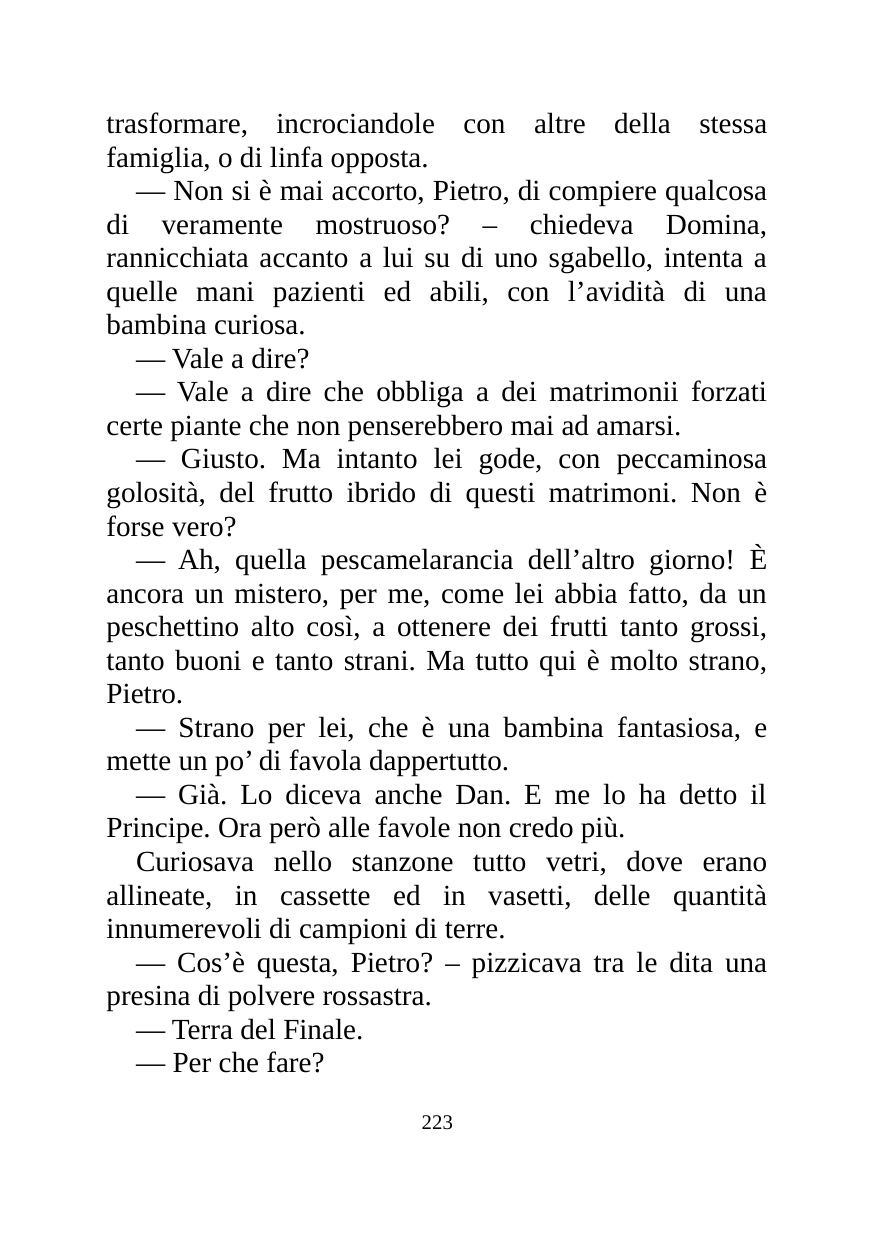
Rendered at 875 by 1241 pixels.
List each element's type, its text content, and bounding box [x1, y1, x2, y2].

text — Vale a dire che obbliga a dei matrimonii forzati certe piante che non penserebbero mai ad amarsi. [106, 374, 768, 442]
text trasformare, incrociandole con altre della stessa famiglia, o di linfa opposta. [106, 106, 768, 173]
text — Terra del Finale. [106, 1012, 768, 1045]
text — Strano per lei, che è una bambina fantasiosa, e mette un po’ di favola dappertutto. [106, 710, 768, 777]
text — Giusto. Ma intanto lei gode, con peccaminosa golosità, del frutto ibrido di questi matrimoni. Non è forse vero? [106, 442, 768, 542]
text — Vale a dire? [106, 341, 768, 374]
text Curiosava nello stanzone tutto vetri, dove erano allineate, in cassette ed in vasetti, delle quantità innumerevoli di campioni di terre. [106, 844, 768, 945]
text — Per che fare? [106, 1045, 768, 1079]
text — Cos’è questa, Pietro? – pizzicava tra le dita una presina di polvere rossastra. [106, 945, 768, 1012]
text — Già. Lo diceva anche Dan. E me lo ha detto il Principe. Ora però alle favole non credo più. [106, 777, 768, 844]
text — Ah, quella pescamelarancia dell’altro giorno! È ancora un mistero, per me, come lei abbia fatto, da un peschettino alto così, a ottenere dei frutti tanto grossi, tanto buoni e tanto strani. Ma tutto qui è molto strano, Pietro. [106, 542, 768, 710]
text — Non si è mai accorto, Pietro, di compiere qualcosa di veramente mostruoso? – chiedeva Domina, rannicchiata accanto a lui su di uno sgabello, intenta a quelle mani pazienti ed abili, con l’avidità di una bambina curiosa. [106, 173, 768, 341]
